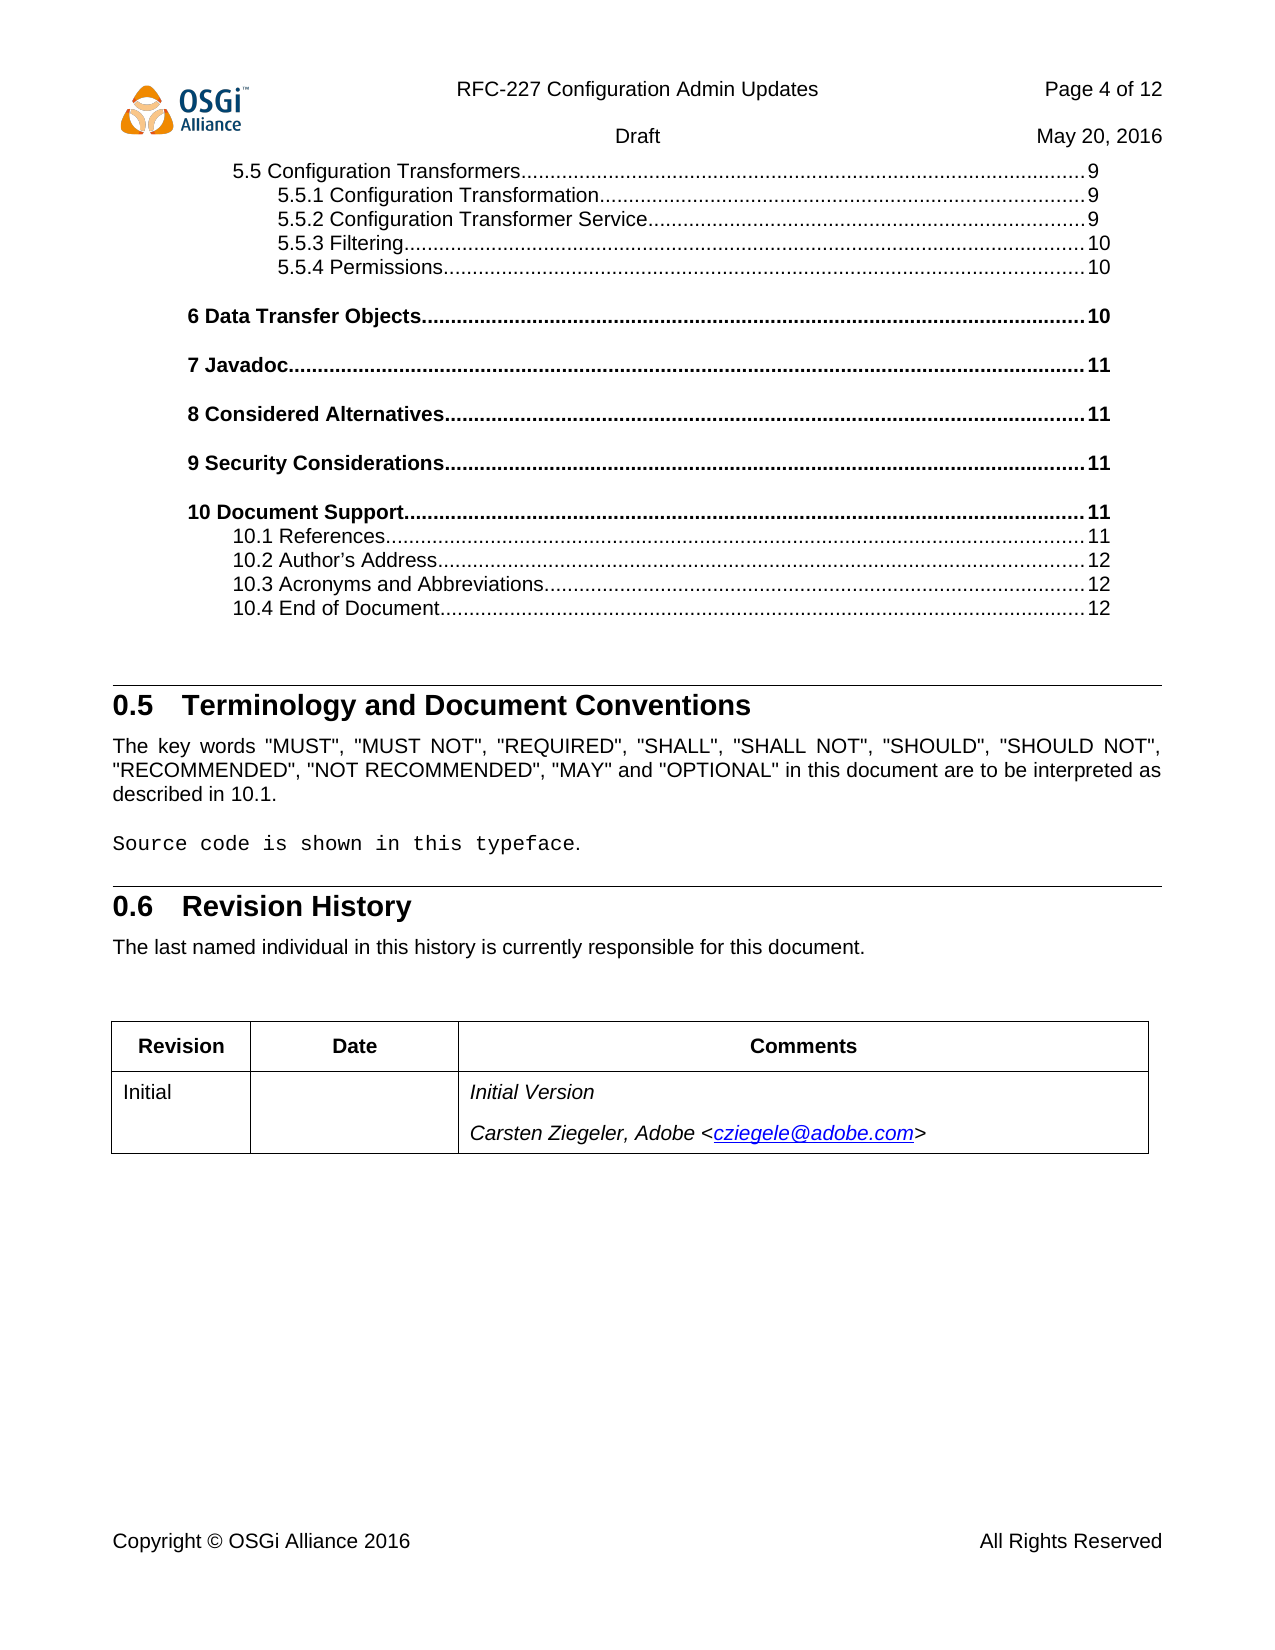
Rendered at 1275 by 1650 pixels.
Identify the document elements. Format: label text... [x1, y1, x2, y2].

table_cell Initial [112, 1072, 250, 1153]
text The key words "MUST", "MUST NOT", "REQUIRED", "SHALL", "SHALL NOT", "SHOULD", "SHOULD NOT", "RECOMMENDED", "NOT RECOMMENDED", "MAY" and "OPTIONAL" in this document are to be interpreted as described in 1. [112, 734, 1162, 806]
picture [113, 78, 257, 142]
text 10.1 References 11 [232, 523, 1162, 547]
text 5.5.4 Permissions 10 [277, 255, 1162, 279]
text The last named individual in this history is currently responsible for this document. [112, 935, 1162, 959]
text 10.2 Author’s Address 12 [232, 547, 1162, 571]
table_cell [251, 1072, 458, 1153]
text 10.3 Acronyms and Abbreviations 12 [232, 571, 1162, 595]
text 8 Considered Alternatives 11 [187, 402, 1162, 426]
text 6 Data Transfer Objects 10 [187, 304, 1162, 328]
text Source code is shown in this typeface. [112, 831, 1162, 857]
subtitle Terminology and Document Conventions [112, 686, 1162, 722]
text 7 Javadoc 11 [187, 353, 1162, 377]
text 5.5.2 Configuration Transformer Service 9 [277, 207, 1162, 231]
text 5.5.3 Filtering 10 [277, 231, 1162, 255]
subtitle Revision History [112, 887, 1162, 923]
text 9 Security Considerations 11 [187, 451, 1162, 474]
table_header Comments [459, 1022, 1148, 1071]
text 10.4 End of Document 12 [232, 595, 1162, 619]
table_header Date [251, 1022, 458, 1071]
text 5.5 Configuration Transformers 9 [232, 159, 1162, 183]
text 5.5.1 Configuration Transformation 9 [277, 183, 1162, 207]
table_cell Initial Version Carsten Ziegeler, Adobe <cziegele@adobe.com> [459, 1072, 1148, 1153]
table_header Revision [112, 1022, 250, 1071]
text 10 Document Support 11 [187, 499, 1162, 523]
